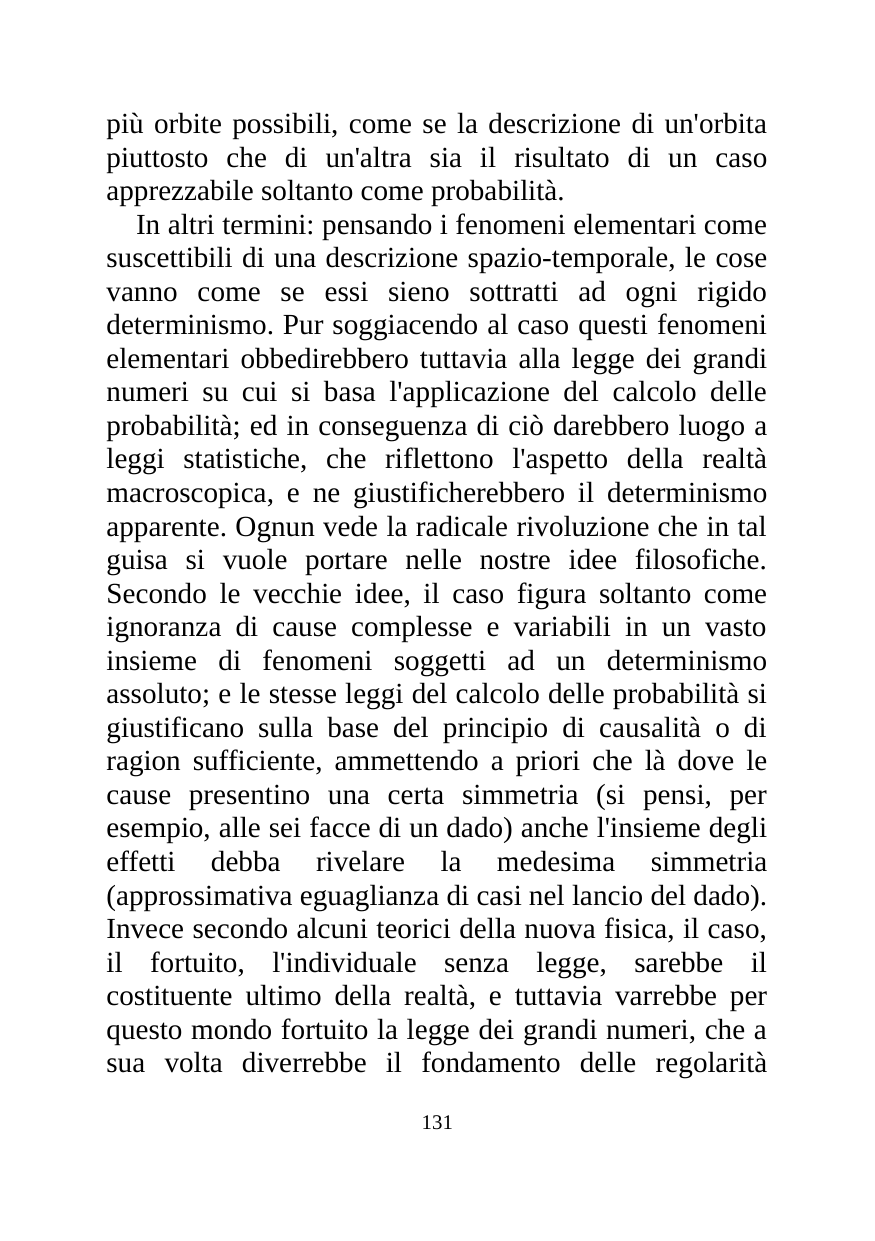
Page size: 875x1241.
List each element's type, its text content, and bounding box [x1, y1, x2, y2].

text In altri termini: pensando i fenomeni elementari come suscettibili di una descrizione spazio-temporale, le cose vanno come se essi sieno sottratti ad ogni rigido determinismo. Pur soggiacendo al caso questi fenomeni elementari obbedirebbero tuttavia alla legge dei grandi numeri su cui si basa l'applicazione del calcolo delle probabilità; ed in conseguenza di ciò darebbero luogo a leggi statistiche, che riflettono l'aspetto della realtà macroscopica, e ne giustificherebbero il determinismo apparente. Ognun vede la radicale rivoluzione che in tal guisa si vuole portare nelle nostre idee filosofiche. Secondo le vecchie idee, il caso figura soltanto come ignoranza di cause complesse e variabili in un vasto insieme di fenomeni soggetti ad un determinismo assoluto; e le stesse leggi del calcolo delle probabilità si giustificano sulla base del principio di causalità o di ragion sufficiente, ammettendo a priori che là dove le cause presentino una certa simmetria (si pensi, per esempio, alle sei facce di un dado) anche l'insieme degli effetti debba rivelare la medesima simmetria (approssimativa eguaglianza di casi nel lancio del dado). Invece secondo alcuni teorici della nuova fisica, il caso, il fortuito, l'individuale senza legge, sarebbe il costituente ultimo della realtà, e tuttavia varrebbe per questo mondo fortuito la legge dei grandi numeri, che a sua volta diverrebbe il fondamento delle regolarità [106, 207, 768, 1079]
text più orbite possibili, come se la descrizione di un'orbita piuttosto che di un'altra sia il risultato di un caso apprezzabile soltanto come probabilità. [106, 106, 768, 207]
